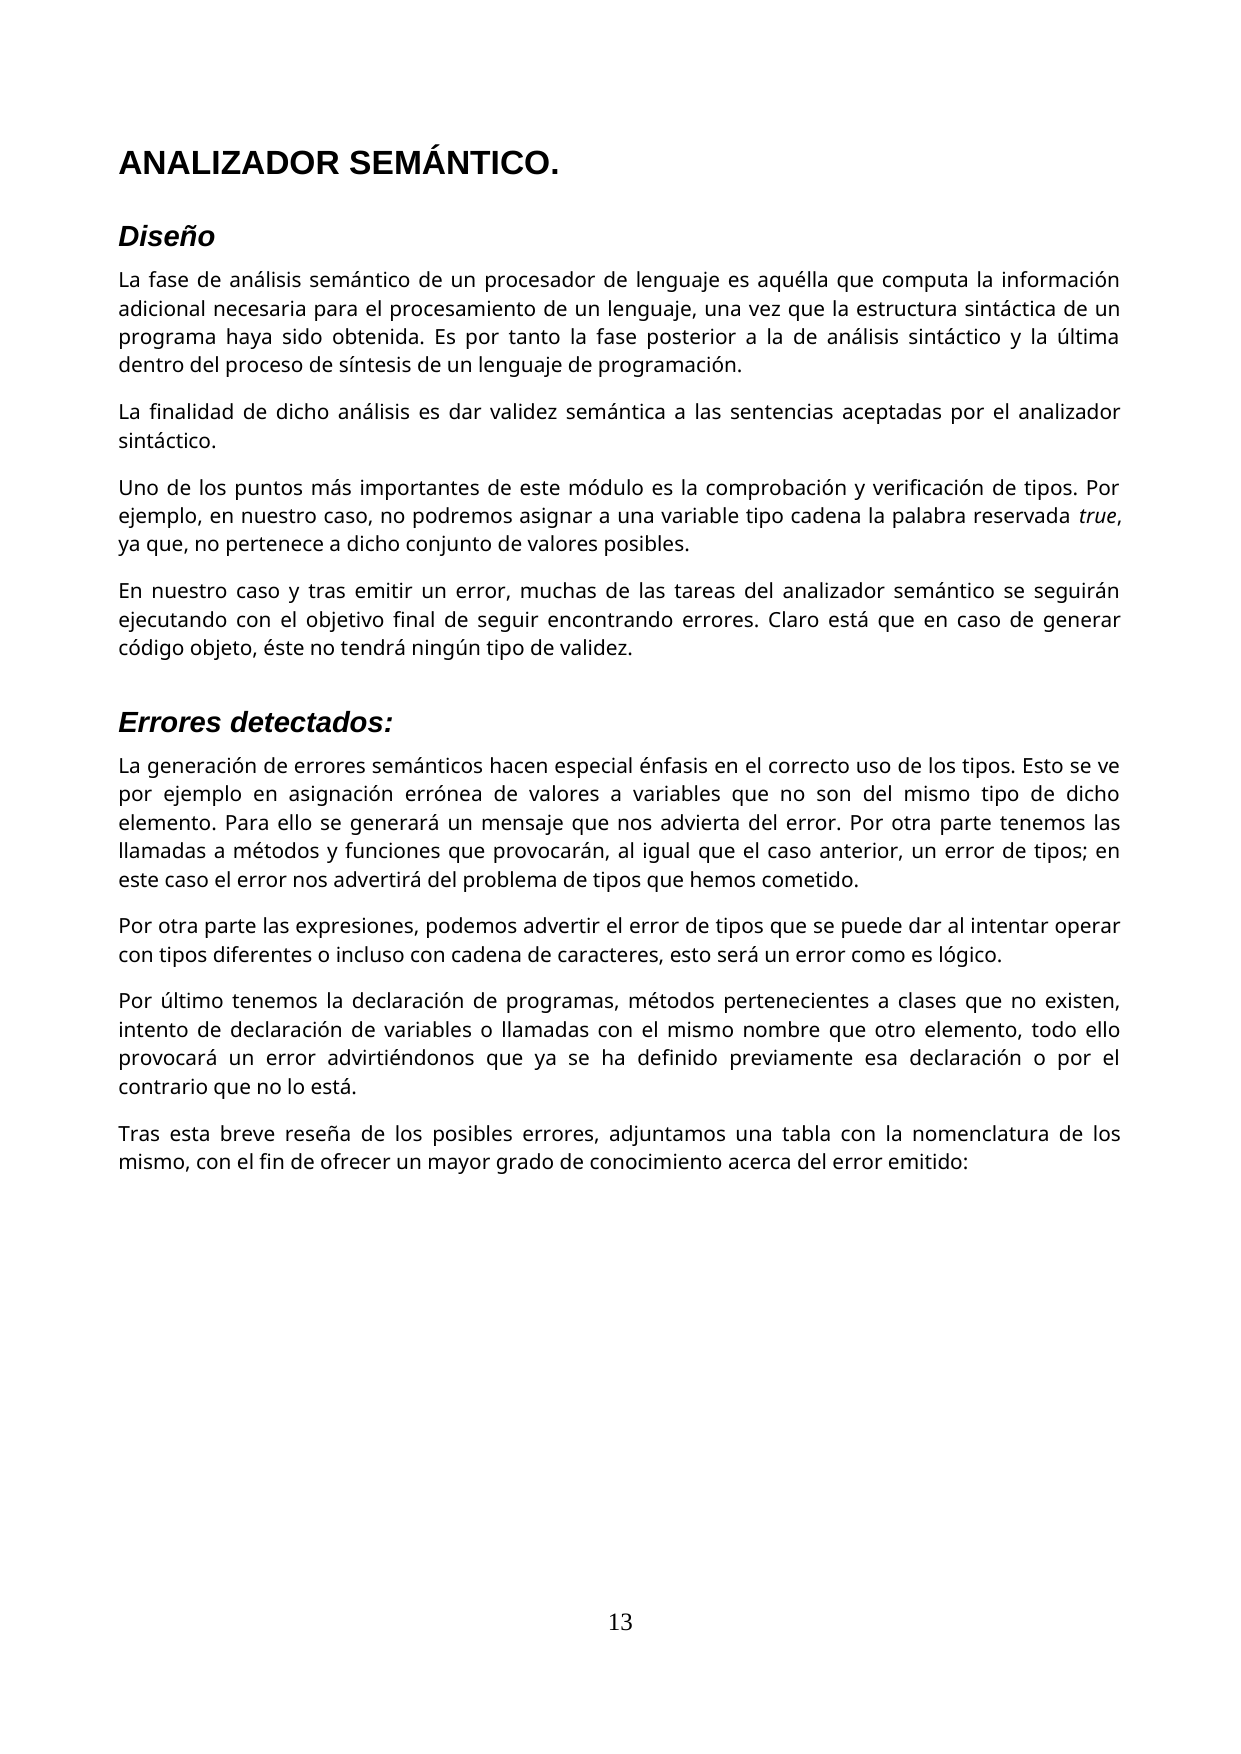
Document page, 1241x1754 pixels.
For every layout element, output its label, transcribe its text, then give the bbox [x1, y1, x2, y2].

text Por último tenemos la declaración de programas, métodos pertenecientes a clases que no existen, intento de declaración de variables o llamadas con el mismo nombre que otro elemento, todo ello provocará un error advirtiéndonos que ya se ha definido previamente esa declaración o por el contrario que no lo está. [118, 987, 1122, 1100]
text Por otra parte las expresiones, podemos advertir el error de tipos que se puede dar al intentar operar con tipos diferentes o incluso con cadena de caracteres, esto será un error como es lógico. [118, 911, 1122, 968]
text La fase de análisis semántico de un procesador de lenguaje es aquélla que computa la información adicional necesaria para el procesamiento de un lenguaje, una vez que la estructura sintáctica de un programa haya sido obtenida. Es por tanto la fase posterior a la de análisis sintáctico y la última dentro del proceso de síntesis de un lenguaje de programación. [118, 265, 1122, 379]
text La finalidad de dicho análisis es dar validez semántica a las sentencias aceptadas por el analizador sintáctico. [118, 397, 1122, 454]
text Tras esta breve reseña de los posibles errores, adjuntamos una tabla con la nomenclatura de los mismo, con el fin de ofrecer un mayor grado de conocimiento acerca del error emitido: [118, 1119, 1122, 1176]
text En nuestro caso y tras emitir un error, muchas de las tareas del analizador semántico se seguirán ejecutando con el objetivo final de seguir encontrando errores. Claro está que en caso de generar código objeto, éste no tendrá ningún tipo de validez. [118, 576, 1122, 662]
subtitle Diseño [118, 219, 1122, 253]
subtitle ANALIZADOR SEMÁNTICO. [118, 143, 1122, 182]
subtitle Errores detectados: [118, 705, 1122, 738]
text La generación de errores semánticos hacen especial énfasis en el correcto uso de los tipos. Esto se ve por ejemplo en asignación errónea de valores a variables que no son del mismo tipo de dicho elemento. Para ello se generará un mensaje que nos advierta del error. Por otra parte tenemos las llamadas a métodos y funciones que provocarán, al igual que el caso anterior, un error de tipos; en este caso el error nos advertirá del problema de tipos que hemos cometido. [118, 751, 1122, 893]
text Uno de los puntos más importantes de este módulo es la comprobación y verificación de tipos. Por ejemplo, en nuestro caso, no podremos asignar a una variable tipo cadena la palabra reservada true, ya que, no pertenece a dicho conjunto de valores posibles. [118, 473, 1122, 558]
